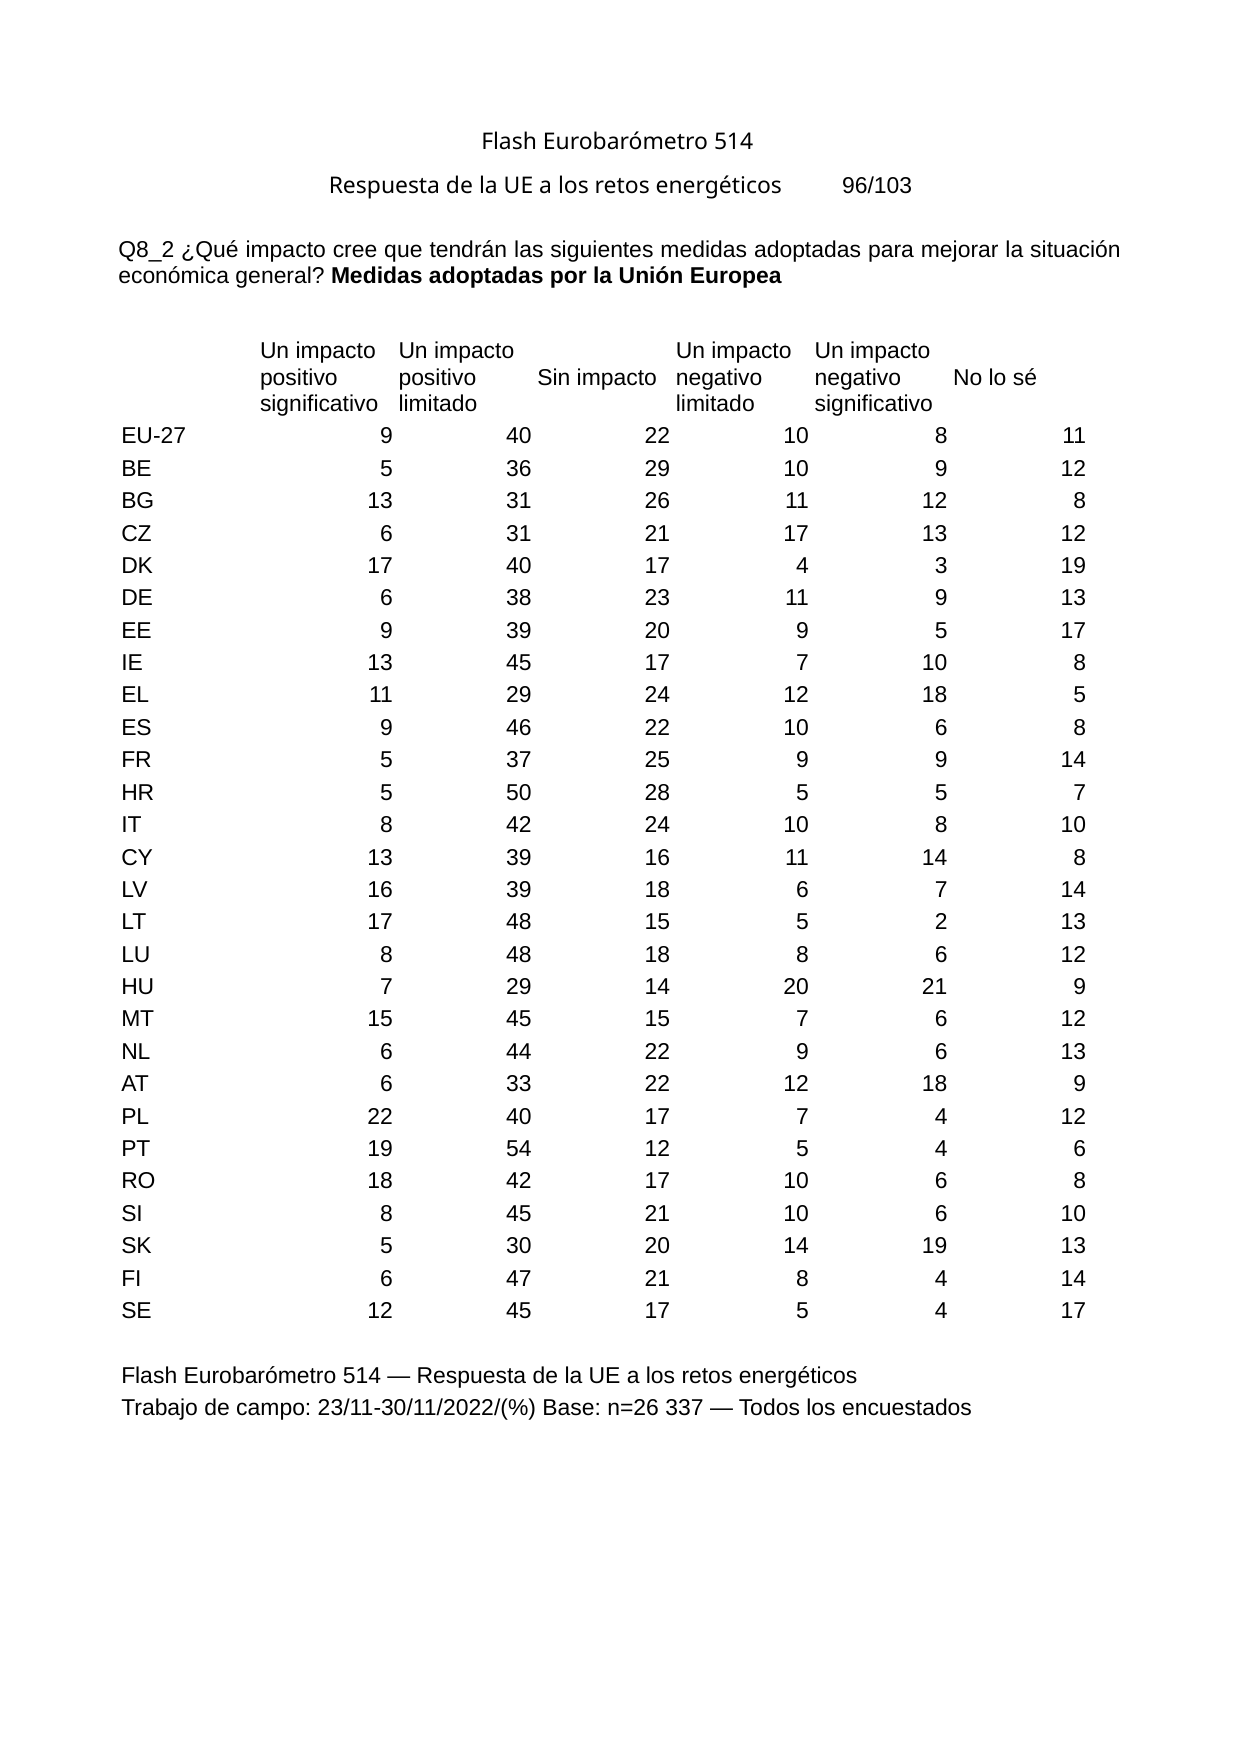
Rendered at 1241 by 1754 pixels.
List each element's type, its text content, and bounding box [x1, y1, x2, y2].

table_cell 40 [395, 419, 534, 452]
table_cell 17 [257, 549, 395, 581]
table_cell 47 [395, 1262, 534, 1294]
table_cell 8 [950, 840, 1089, 873]
table_cell 20 [534, 1229, 673, 1262]
table_cell 14 [673, 1229, 811, 1262]
table_cell [534, 1326, 673, 1359]
table_cell 19 [950, 549, 1089, 581]
table_cell EU-27 [118, 419, 257, 452]
table_cell 5 [673, 905, 811, 938]
table_cell 17 [673, 516, 811, 549]
table_cell 5 [673, 1294, 811, 1326]
table_cell RO [118, 1164, 257, 1197]
table_cell 14 [811, 840, 950, 873]
table_cell 31 [395, 484, 534, 516]
table_cell 10 [673, 452, 811, 484]
table_cell 15 [534, 1003, 673, 1035]
table_cell 11 [950, 419, 1089, 452]
table_cell 4 [811, 1132, 950, 1164]
table_cell 29 [395, 679, 534, 711]
table_cell 17 [534, 1164, 673, 1197]
table_cell 48 [395, 938, 534, 970]
table_cell 7 [673, 646, 811, 678]
table_cell 17 [950, 1294, 1089, 1326]
table_cell 5 [257, 452, 395, 484]
table_cell 40 [395, 549, 534, 581]
table_cell 5 [673, 1132, 811, 1164]
table_cell 5 [811, 776, 950, 808]
table_cell 6 [257, 1262, 395, 1294]
table_cell 8 [950, 484, 1089, 516]
table_cell 26 [534, 484, 673, 516]
table_cell 11 [673, 840, 811, 873]
table_cell SK [118, 1229, 257, 1262]
table_cell 18 [811, 679, 950, 711]
table_cell 10 [950, 808, 1089, 840]
table_cell 9 [811, 581, 950, 614]
table_cell 17 [534, 549, 673, 581]
table_cell 14 [950, 743, 1089, 776]
table_cell 6 [257, 581, 395, 614]
table_cell 25 [534, 743, 673, 776]
table_cell 18 [534, 938, 673, 970]
table_cell 7 [811, 873, 950, 905]
table_cell 42 [395, 1164, 534, 1197]
table_header Un impacto positivo limitado [395, 334, 534, 419]
table_cell 18 [811, 1067, 950, 1099]
table_cell 54 [395, 1132, 534, 1164]
table_cell 23 [534, 581, 673, 614]
table_cell 13 [811, 516, 950, 549]
table_cell 10 [673, 711, 811, 743]
table_cell CY [118, 840, 257, 873]
table_cell 5 [257, 776, 395, 808]
table_cell 11 [673, 581, 811, 614]
table_cell 9 [257, 711, 395, 743]
table_cell 8 [257, 938, 395, 970]
table_cell 12 [950, 452, 1089, 484]
table_cell 7 [673, 1100, 811, 1132]
table_cell 10 [673, 1164, 811, 1197]
table_cell 4 [811, 1262, 950, 1294]
table_cell FI [118, 1262, 257, 1294]
table_cell 50 [395, 776, 534, 808]
table_cell 6 [950, 1132, 1089, 1164]
table_cell 22 [534, 711, 673, 743]
table_cell 21 [534, 1197, 673, 1229]
table_cell SE [118, 1294, 257, 1326]
table_cell EE [118, 614, 257, 646]
table_cell 6 [811, 938, 950, 970]
table_cell 21 [534, 1262, 673, 1294]
table_cell BE [118, 452, 257, 484]
table_cell 6 [257, 1067, 395, 1099]
table_cell 12 [950, 1100, 1089, 1132]
table_cell 19 [811, 1229, 950, 1262]
table_cell 12 [950, 938, 1089, 970]
table_cell 9 [673, 614, 811, 646]
table_cell 9 [950, 970, 1089, 1002]
table_cell 12 [673, 1067, 811, 1099]
text Q8_2 ¿Qué impacto cree que tendrán las siguientes medidas adoptadas para mejorar la situación económica general? Medidas adoptadas por la Unión Europea [118, 236, 1122, 289]
table_cell 42 [395, 808, 534, 840]
table_cell IT [118, 808, 257, 840]
table_cell 13 [950, 581, 1089, 614]
table_cell 15 [534, 905, 673, 938]
table_cell 5 [257, 1229, 395, 1262]
table_cell 9 [811, 452, 950, 484]
table_cell 31 [395, 516, 534, 549]
table_cell 9 [257, 614, 395, 646]
table_cell DE [118, 581, 257, 614]
table_cell 21 [534, 516, 673, 549]
table_cell 24 [534, 679, 673, 711]
table_cell 6 [811, 1197, 950, 1229]
table_header Un impacto negativo significativo [811, 334, 950, 419]
table_cell 11 [673, 484, 811, 516]
table_cell 6 [257, 1035, 395, 1067]
table_cell 19 [257, 1132, 395, 1164]
table_cell [118, 1326, 257, 1359]
table_cell 4 [673, 549, 811, 581]
table_cell 8 [673, 1262, 811, 1294]
table_cell 20 [673, 970, 811, 1002]
table_cell 4 [811, 1100, 950, 1132]
table_cell 17 [534, 646, 673, 678]
table_cell 17 [534, 1100, 673, 1132]
table_cell 8 [257, 808, 395, 840]
table_cell PT [118, 1132, 257, 1164]
table_cell 29 [534, 452, 673, 484]
table_cell MT [118, 1003, 257, 1035]
table_cell Trabajo de campo: 23/11-30/11/2022/(%) Base: n=26 337 — Todos los encuestados [118, 1391, 1089, 1423]
table_cell 7 [673, 1003, 811, 1035]
table_cell 5 [811, 614, 950, 646]
table_cell HU [118, 970, 257, 1002]
table_cell 44 [395, 1035, 534, 1067]
table_cell 10 [673, 808, 811, 840]
table_cell 9 [673, 743, 811, 776]
table_cell NL [118, 1035, 257, 1067]
table_cell 10 [811, 646, 950, 678]
table_cell 12 [257, 1294, 395, 1326]
table_cell 33 [395, 1067, 534, 1099]
table_cell 14 [534, 970, 673, 1002]
table_cell 8 [950, 646, 1089, 678]
table_header [118, 334, 257, 419]
table_cell 12 [534, 1132, 673, 1164]
table_cell DK [118, 549, 257, 581]
table_cell 12 [673, 679, 811, 711]
table_cell 20 [534, 614, 673, 646]
table_cell 13 [257, 840, 395, 873]
table_cell 16 [257, 873, 395, 905]
table_cell 8 [673, 938, 811, 970]
table_cell 8 [257, 1197, 395, 1229]
table_cell 9 [257, 419, 395, 452]
table_cell 3 [811, 549, 950, 581]
table_cell ES [118, 711, 257, 743]
table_cell 4 [811, 1294, 950, 1326]
table_cell 39 [395, 840, 534, 873]
table_cell 45 [395, 1197, 534, 1229]
table_cell 8 [950, 1164, 1089, 1197]
table_cell 6 [811, 1003, 950, 1035]
table_cell 6 [673, 873, 811, 905]
table_cell 13 [257, 646, 395, 678]
table_cell 15 [257, 1003, 395, 1035]
table_cell CZ [118, 516, 257, 549]
table_cell Flash Eurobarómetro 514 — Respuesta de la UE a los retos energéticos [118, 1359, 1089, 1391]
table_cell 30 [395, 1229, 534, 1262]
table_cell SI [118, 1197, 257, 1229]
table_cell 13 [950, 905, 1089, 938]
table_cell 10 [950, 1197, 1089, 1229]
table_cell 18 [257, 1164, 395, 1197]
table_cell 22 [534, 419, 673, 452]
table_cell 17 [950, 614, 1089, 646]
table_cell 21 [811, 970, 950, 1002]
table_cell 9 [811, 743, 950, 776]
table_cell 22 [534, 1067, 673, 1099]
table_cell 6 [811, 1164, 950, 1197]
table_cell 6 [811, 1035, 950, 1067]
table_cell FR [118, 743, 257, 776]
table_header Un impacto negativo limitado [673, 334, 811, 419]
table_cell 12 [950, 516, 1089, 549]
table_cell 8 [811, 808, 950, 840]
table_cell 39 [395, 873, 534, 905]
table_cell 29 [395, 970, 534, 1002]
table_header Sin impacto [534, 334, 673, 419]
table_cell 5 [950, 679, 1089, 711]
table_cell HR [118, 776, 257, 808]
table_cell 2 [811, 905, 950, 938]
table_cell 22 [534, 1035, 673, 1067]
table_cell 39 [395, 614, 534, 646]
table_cell 7 [257, 970, 395, 1002]
table_cell 6 [257, 516, 395, 549]
table_cell LU [118, 938, 257, 970]
table_cell 6 [811, 711, 950, 743]
table_cell AT [118, 1067, 257, 1099]
table_cell 10 [673, 1197, 811, 1229]
table_cell 17 [257, 905, 395, 938]
table_cell 8 [950, 711, 1089, 743]
table_cell 12 [811, 484, 950, 516]
table_cell EL [118, 679, 257, 711]
table_cell PL [118, 1100, 257, 1132]
table_cell 16 [534, 840, 673, 873]
table_cell LV [118, 873, 257, 905]
table_cell 45 [395, 1294, 534, 1326]
table_cell 13 [257, 484, 395, 516]
table_cell 46 [395, 711, 534, 743]
table_cell 5 [673, 776, 811, 808]
table_cell 24 [534, 808, 673, 840]
table_cell 12 [950, 1003, 1089, 1035]
table_cell 14 [950, 873, 1089, 905]
table_cell 5 [257, 743, 395, 776]
table_cell 40 [395, 1100, 534, 1132]
table_cell [257, 1326, 395, 1359]
table_cell 11 [257, 679, 395, 711]
table_cell BG [118, 484, 257, 516]
table_cell 45 [395, 1003, 534, 1035]
table_cell 9 [673, 1035, 811, 1067]
table_cell 28 [534, 776, 673, 808]
table_cell 14 [950, 1262, 1089, 1294]
table_cell 22 [257, 1100, 395, 1132]
table_cell 38 [395, 581, 534, 614]
table_cell [811, 1326, 950, 1359]
table_cell [395, 1326, 534, 1359]
table_cell LT [118, 905, 257, 938]
table_cell 18 [534, 873, 673, 905]
table_cell 8 [811, 419, 950, 452]
table_header Un impacto positivo significativo [257, 334, 395, 419]
table_cell [673, 1326, 811, 1359]
table_cell 37 [395, 743, 534, 776]
table_cell 13 [950, 1035, 1089, 1067]
table_cell 36 [395, 452, 534, 484]
table_cell IE [118, 646, 257, 678]
table_cell 13 [950, 1229, 1089, 1262]
table_cell [950, 1326, 1089, 1359]
table_cell 10 [673, 419, 811, 452]
table_cell 45 [395, 646, 534, 678]
table_cell 7 [950, 776, 1089, 808]
table_cell 17 [534, 1294, 673, 1326]
table_header No lo sé [950, 334, 1089, 419]
table_cell 48 [395, 905, 534, 938]
table_cell 9 [950, 1067, 1089, 1099]
